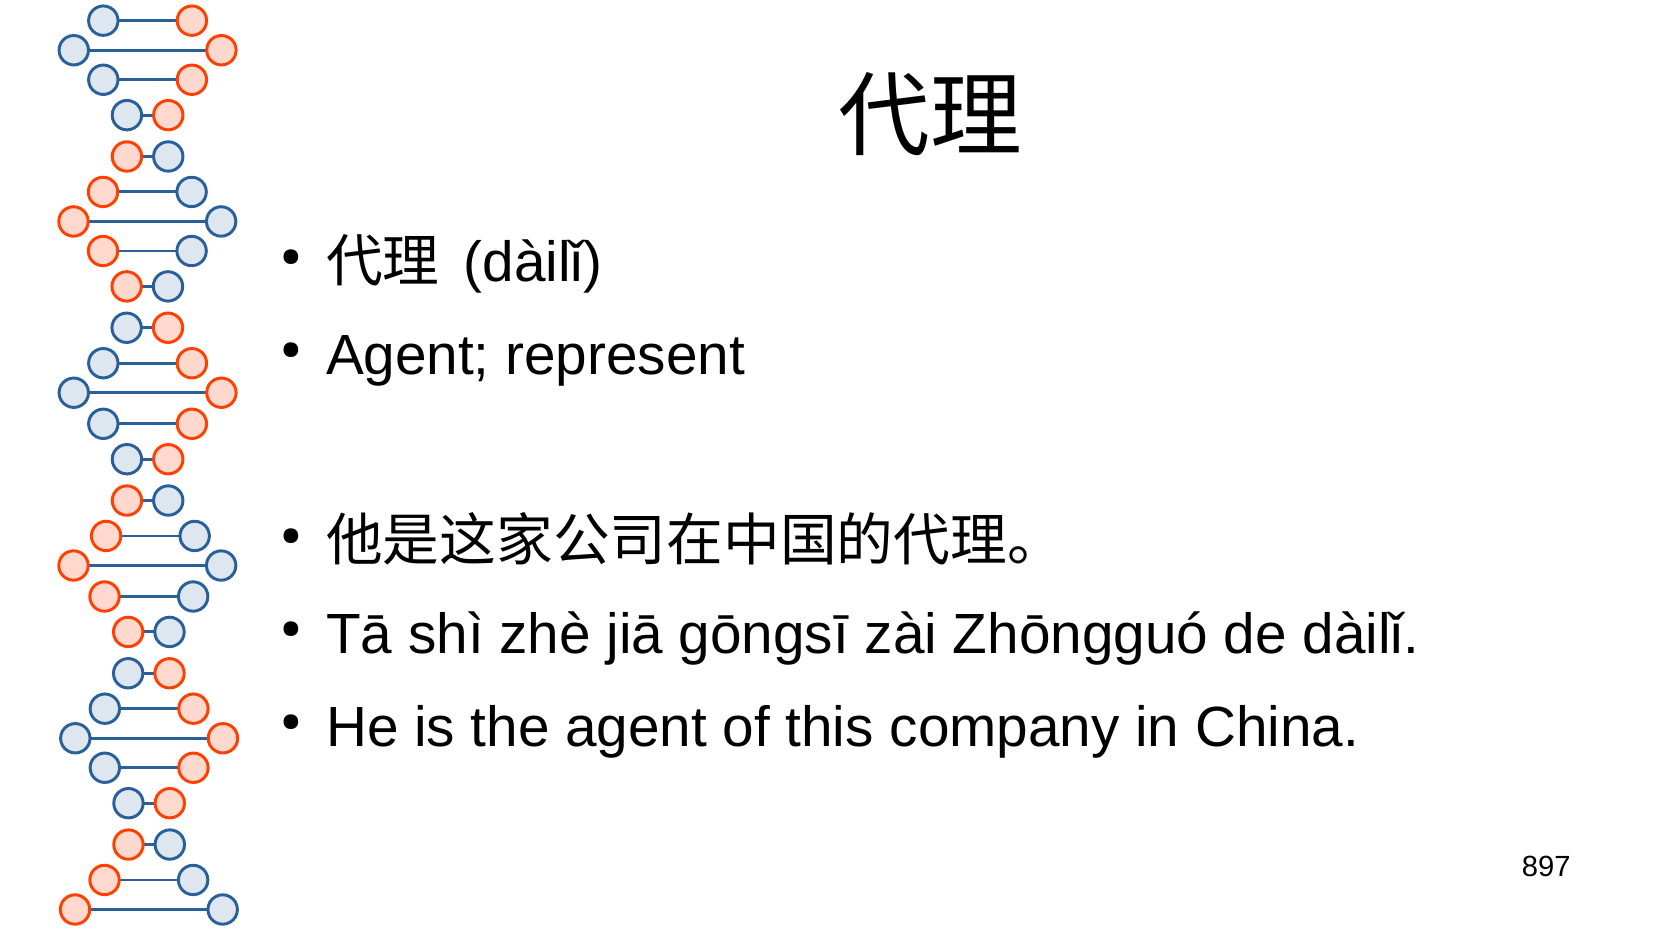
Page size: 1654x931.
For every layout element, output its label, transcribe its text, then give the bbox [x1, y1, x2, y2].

list 代理 (dàilǐ) Agent; represent 他是这家公司在中国的代理。 Tā shì zhè jiā gōngsī zài Zhōngguó de dàilǐ. He is the agent of this company in China. [265, 224, 1595, 764]
title 代理 [265, 35, 1595, 189]
